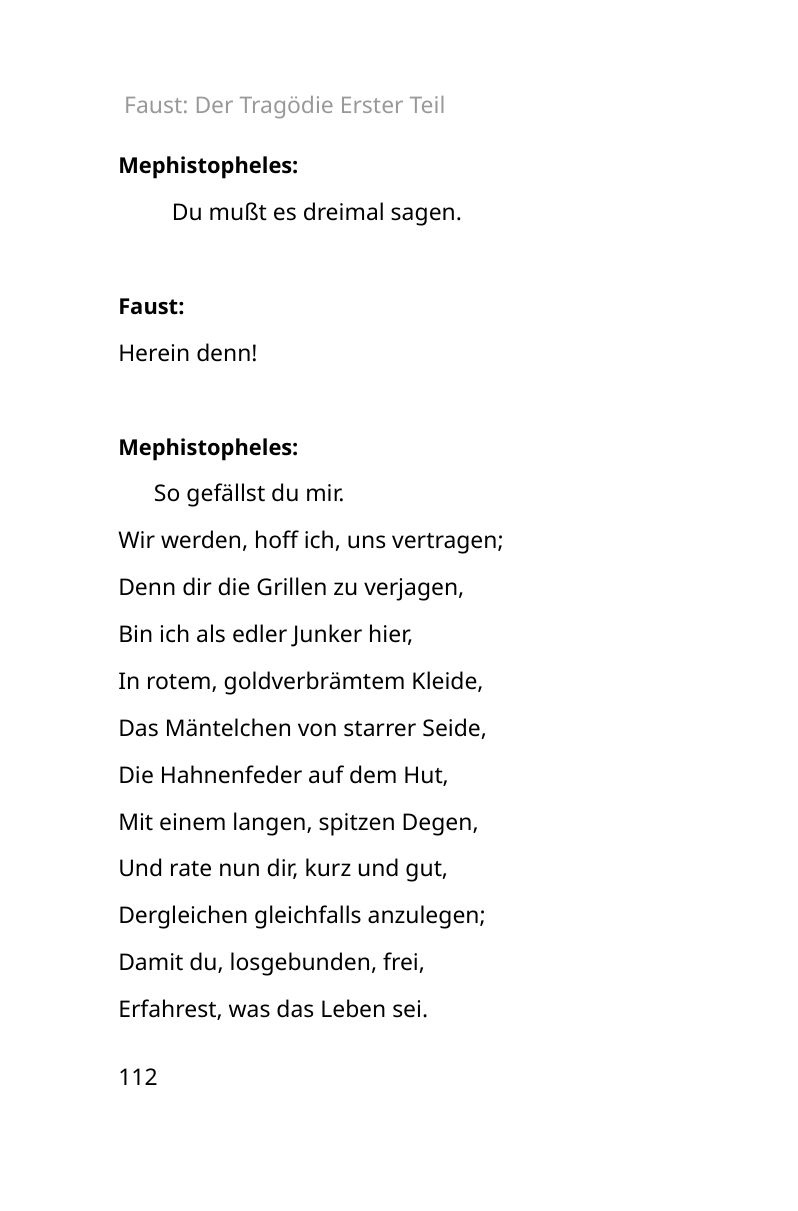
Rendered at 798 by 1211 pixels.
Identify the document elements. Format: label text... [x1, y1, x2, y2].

text Mephistopheles: So gefällst du mir. Wir werden, hoff ich, uns vertragen; Denn dir die Grillen zu verjagen, Bin ich als edler Junker hier, In rotem, goldverbrämtem Kleide, Das Mäntelchen von starrer Seide, Die Hahnenfeder auf dem Hut, Mit einem langen, spitzen Degen, Und rate nun dir, kurz und gut, Dergleichen gleichfalls anzulegen; Damit du, losgebunden, frei, Erfahrest, was das Leben sei. [118, 401, 679, 1024]
text Mephistopheles: Du mußt es dreimal sagen. [118, 149, 679, 227]
text Faust: Herein denn! [118, 261, 679, 368]
